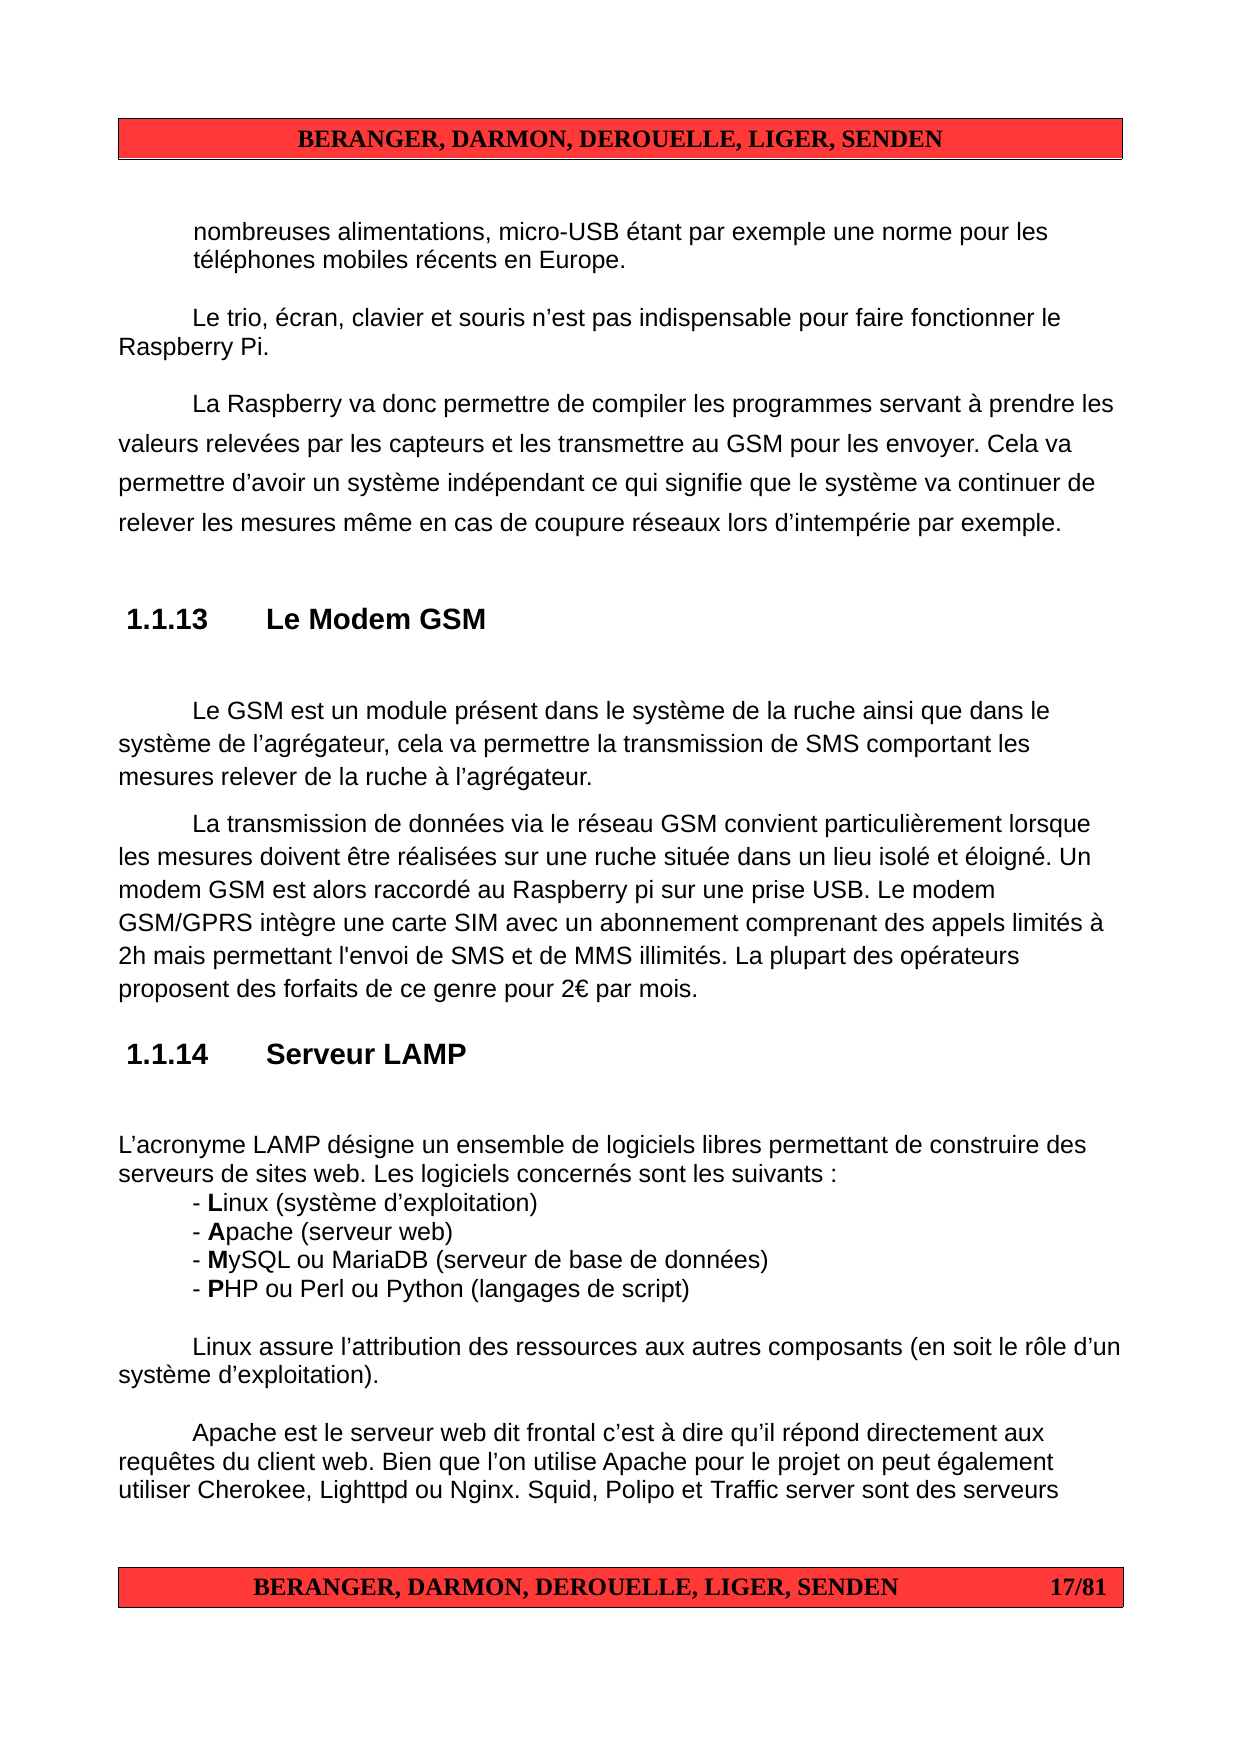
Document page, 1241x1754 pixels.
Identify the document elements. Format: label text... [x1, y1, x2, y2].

text La transmission de données via le réseau GSM convient particulièrement lorsque les mesures doivent être réalisées sur une ruche située dans un lieu isolé et éloigné. Un modem GSM est alors raccordé au Raspberry pi sur une prise USB. Le modem GSM/GPRS intègre une carte SIM avec un abonnement comprenant des appels limités à 2h mais permettant l'envoi de SMS et de MMS illimités. La plupart des opérateurs proposent des forfaits de ce genre pour 2€ par mois. [118, 809, 1122, 1003]
subtitle Serveur LAMP [118, 1037, 1122, 1070]
subtitle Le Modem GSM [118, 602, 1122, 636]
text - PHP ou Perl ou Python (langages de script) [118, 1274, 1122, 1303]
list nombreuses alimentations, micro-USB étant par exemple une norme pour les téléphones mobiles récents en Europe. [156, 217, 1122, 274]
text Apache est le serveur web dit frontal c’est à dire qu’il répond directement aux requêtes du client web. Bien que l’on utilise Apache pour le projet on peut également utiliser Cherokee, Lighttpd ou Nginx. Squid, Polipo et Traffic server sont des serveurs [118, 1418, 1122, 1504]
text La Raspberry va donc permettre de compiler les programmes servant à prendre les valeurs relevées par les capteurs et les transmettre au GSM pour les envoyer. Cela va permettre d’avoir un système indépendant ce qui signifie que le système va continuer de relever les mesures même en cas de coupure réseaux lors d’intempérie par exemple. [118, 389, 1122, 537]
text - MySQL ou MariaDB (serveur de base de données) [118, 1245, 1122, 1274]
text Linux assure l’attribution des ressources aux autres composants (en soit le rôle d’un système d’exploitation). [118, 1332, 1122, 1389]
text L’acronyme LAMP désigne un ensemble de logiciels libres permettant de construire des serveurs de sites web. Les logiciels concernés sont les suivants : [118, 1130, 1122, 1188]
text - Apache (serveur web) [118, 1217, 1122, 1245]
text - Linux (système d’exploitation) [118, 1188, 1122, 1217]
text Le GSM est un module présent dans le système de la ruche ainsi que dans le système de l’agrégateur, cela va permettre la transmission de SMS comportant les mesures relever de la ruche à l’agrégateur. [118, 696, 1122, 790]
text Le trio, écran, clavier et souris n’est pas indispensable pour faire fonctionner le Raspberry Pi. [118, 303, 1122, 361]
